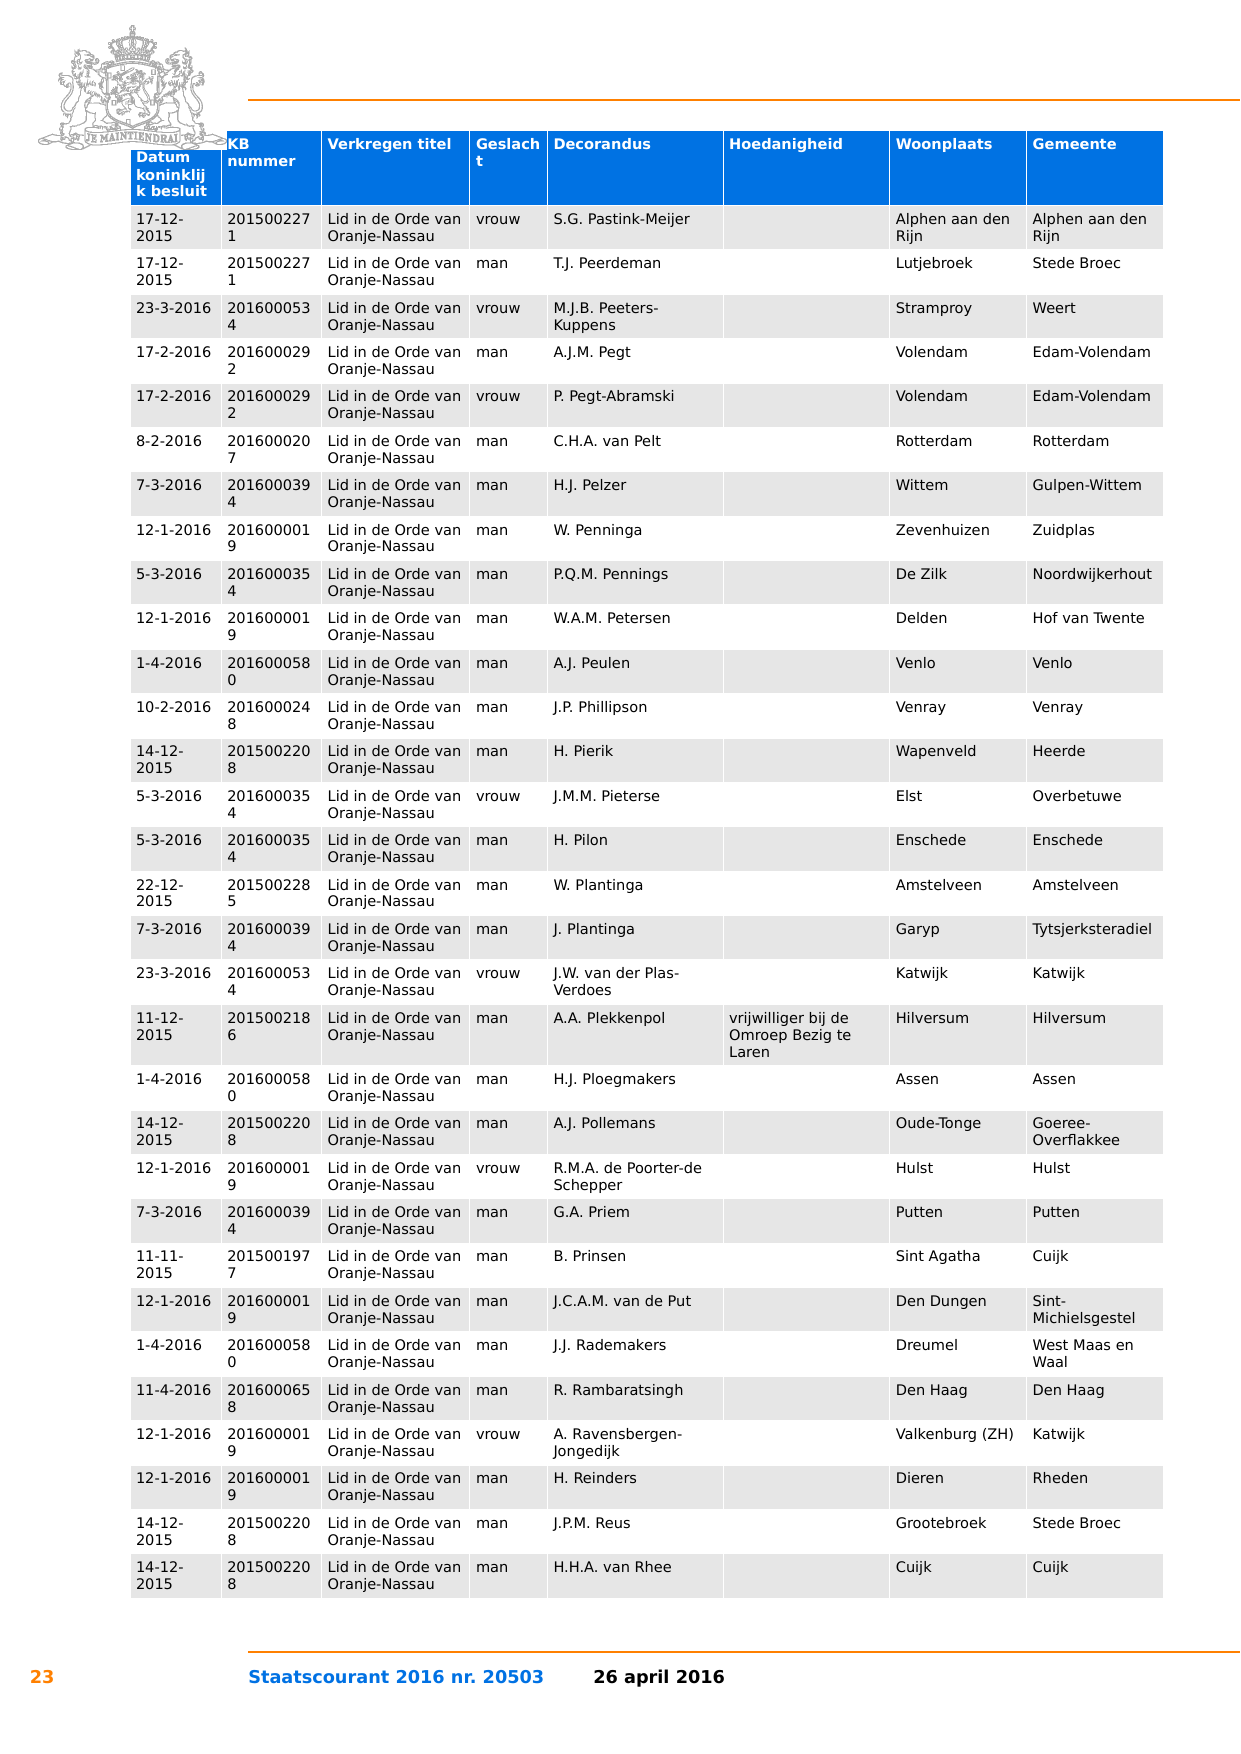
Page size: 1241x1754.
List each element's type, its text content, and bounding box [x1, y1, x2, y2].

table_cell Assen [890, 1066, 1026, 1109]
table_cell [724, 827, 889, 871]
table_cell Venlo [1027, 650, 1163, 693]
table_cell 2015001977 [222, 1244, 321, 1287]
table_cell [724, 384, 889, 427]
table_cell man [470, 1005, 547, 1065]
table_header Datum koninklijk besluit [131, 150, 221, 205]
table_cell W. Penninga [548, 517, 723, 560]
table_cell [724, 1199, 889, 1243]
table_cell man [470, 428, 547, 471]
table_cell man [470, 694, 547, 737]
table_cell Lid in de Orde van Oranje-Nassau [322, 1510, 469, 1553]
table_cell vrouw [470, 206, 547, 249]
table_cell 17-2-2016 [131, 339, 221, 382]
table_cell man [470, 1554, 547, 1598]
table_cell A.J.M. Pegt [548, 339, 723, 382]
table_cell 2016000292 [222, 384, 321, 427]
table_cell Amstelveen [890, 872, 1026, 915]
table_cell 2016000019 [222, 1466, 321, 1509]
table_cell H. Pierik [548, 739, 723, 782]
table_cell Rotterdam [890, 428, 1026, 471]
table_cell Lid in de Orde van Oranje-Nassau [322, 650, 469, 693]
table_cell W. Plantinga [548, 872, 723, 915]
table_cell 2016000019 [222, 1288, 321, 1331]
table_cell Rheden [1027, 1466, 1163, 1509]
table_cell vrouw [470, 384, 547, 427]
table_cell man [470, 1333, 547, 1376]
table_cell Lid in de Orde van Oranje-Nassau [322, 250, 469, 294]
table_cell Lid in de Orde van Oranje-Nassau [322, 1111, 469, 1154]
table_cell Lid in de Orde van Oranje-Nassau [322, 1066, 469, 1109]
table_cell vrouw [470, 1421, 547, 1464]
table_cell 12-1-2016 [131, 517, 221, 560]
table_cell Volendam [890, 339, 1026, 382]
table_cell Lid in de Orde van Oranje-Nassau [322, 472, 469, 516]
table_cell Noordwijkerhout [1027, 561, 1163, 604]
table_cell Hilversum [890, 1005, 1026, 1065]
table_cell 12-1-2016 [131, 1288, 221, 1331]
table_cell M.J.B. Peeters-Kuppens [548, 295, 723, 338]
table_cell Rotterdam [1027, 428, 1163, 471]
table_cell Lid in de Orde van Oranje-Nassau [322, 1288, 469, 1331]
table_cell vrouw [470, 783, 547, 826]
table_cell [724, 605, 889, 649]
table_cell [724, 517, 889, 560]
table_cell 2015002285 [222, 872, 321, 915]
table_cell [724, 206, 889, 249]
table_cell Weert [1027, 295, 1163, 338]
table_cell A.J. Pollemans [548, 1111, 723, 1154]
table_cell man [470, 739, 547, 782]
table_cell 2015002208 [222, 1510, 321, 1553]
table_cell man [470, 472, 547, 516]
table_cell [724, 295, 889, 338]
table_cell Wittem [890, 472, 1026, 516]
table_cell man [470, 650, 547, 693]
table_cell P. Pegt-Abramski [548, 384, 723, 427]
table_cell [724, 1466, 889, 1509]
table_cell vrouw [470, 960, 547, 1004]
table_cell H.J. Pelzer [548, 472, 723, 516]
table_cell Stede Broec [1027, 250, 1163, 294]
table_cell man [470, 1466, 547, 1509]
table_cell Hulst [890, 1155, 1026, 1198]
table_cell man [470, 916, 547, 959]
table_cell 22-12-2015 [131, 872, 221, 915]
table_cell Den Haag [1027, 1377, 1163, 1420]
table_cell Stede Broec [1027, 1510, 1163, 1553]
table_cell W.A.M. Petersen [548, 605, 723, 649]
table_cell Lid in de Orde van Oranje-Nassau [322, 872, 469, 915]
table_cell Lid in de Orde van Oranje-Nassau [322, 827, 469, 871]
table_cell man [470, 1377, 547, 1420]
table_cell 2016000658 [222, 1377, 321, 1420]
table_cell Den Dungen [890, 1288, 1026, 1331]
table_cell man [470, 517, 547, 560]
table_cell 14-12-2015 [131, 1111, 221, 1154]
table_cell [724, 1377, 889, 1420]
table_header Gemeente [1027, 131, 1163, 205]
table_cell Sint-Michielsgestel [1027, 1288, 1163, 1331]
table_cell 12-1-2016 [131, 1155, 221, 1198]
table_cell Lid in de Orde van Oranje-Nassau [322, 517, 469, 560]
table_cell T.J. Peerdeman [548, 250, 723, 294]
table_cell 11-4-2016 [131, 1377, 221, 1420]
table_cell Gulpen-Wittem [1027, 472, 1163, 516]
table_cell Cuijk [1027, 1244, 1163, 1287]
table_cell 14-12-2015 [131, 1554, 221, 1598]
table_cell J. Plantinga [548, 916, 723, 959]
table_cell J.C.A.M. van de Put [548, 1288, 723, 1331]
table_cell 5-3-2016 [131, 561, 221, 604]
table_cell vrouw [470, 295, 547, 338]
table_cell [724, 783, 889, 826]
table_cell Heerde [1027, 739, 1163, 782]
table_cell A.J. Peulen [548, 650, 723, 693]
table_cell Lid in de Orde van Oranje-Nassau [322, 1005, 469, 1065]
table_cell 14-12-2015 [131, 1510, 221, 1553]
table_cell Putten [890, 1199, 1026, 1243]
table_header Geslacht [470, 131, 547, 205]
table_cell 7-3-2016 [131, 472, 221, 516]
table_cell H.H.A. van Rhee [548, 1554, 723, 1598]
table_cell Goeree-Overflakkee [1027, 1111, 1163, 1154]
table_cell Assen [1027, 1066, 1163, 1109]
table_cell [724, 1111, 889, 1154]
table_cell J.P.M. Reus [548, 1510, 723, 1553]
table_cell [724, 916, 889, 959]
table_cell [724, 739, 889, 782]
table_cell Amstelveen [1027, 872, 1163, 915]
table_cell Dreumel [890, 1333, 1026, 1376]
table_cell Venray [1027, 694, 1163, 737]
table_cell 2016000580 [222, 1066, 321, 1109]
table_cell 2016000207 [222, 428, 321, 471]
table_cell 2015002186 [222, 1005, 321, 1065]
table_cell Lid in de Orde van Oranje-Nassau [322, 1244, 469, 1287]
table_cell 7-3-2016 [131, 1199, 221, 1243]
table_cell Hilversum [1027, 1005, 1163, 1065]
table_cell Putten [1027, 1199, 1163, 1243]
table_cell 17-12-2015 [131, 250, 221, 294]
table_cell Valkenburg (ZH) [890, 1421, 1026, 1464]
table_cell 2016000580 [222, 1333, 321, 1376]
table_cell Edam-Volendam [1027, 339, 1163, 382]
table_cell Lid in de Orde van Oranje-Nassau [322, 1554, 469, 1598]
table_cell 2015002208 [222, 739, 321, 782]
table_cell Lid in de Orde van Oranje-Nassau [322, 1466, 469, 1509]
table_cell A. Ravensbergen-Jongedijk [548, 1421, 723, 1464]
table_cell Lid in de Orde van Oranje-Nassau [322, 739, 469, 782]
table_cell Delden [890, 605, 1026, 649]
table_cell 2016000019 [222, 605, 321, 649]
table_cell [724, 428, 889, 471]
table_cell H.J. Ploegmakers [548, 1066, 723, 1109]
table_cell man [470, 1510, 547, 1553]
table_cell J.M.M. Pieterse [548, 783, 723, 826]
table_cell Sint Agatha [890, 1244, 1026, 1287]
table_cell [724, 1244, 889, 1287]
table_cell R. Rambaratsingh [548, 1377, 723, 1420]
table_cell P.Q.M. Pennings [548, 561, 723, 604]
table_cell Lid in de Orde van Oranje-Nassau [322, 1155, 469, 1198]
picture [38, 25, 227, 150]
table_cell Lid in de Orde van Oranje-Nassau [322, 384, 469, 427]
table_cell vrouw [470, 1155, 547, 1198]
table_cell H. Pilon [548, 827, 723, 871]
table_cell Lid in de Orde van Oranje-Nassau [322, 339, 469, 382]
table_cell man [470, 872, 547, 915]
table_cell Den Haag [890, 1377, 1026, 1420]
table_cell De Zilk [890, 561, 1026, 604]
table_cell 2016000019 [222, 1155, 321, 1198]
table_header Verkregen titel [322, 131, 469, 205]
table_cell 2015002271 [222, 206, 321, 249]
table_header Woonplaats [890, 131, 1026, 205]
table_header Decorandus [548, 131, 723, 205]
table_cell 2016000394 [222, 1199, 321, 1243]
table_cell Lid in de Orde van Oranje-Nassau [322, 694, 469, 737]
table_cell 5-3-2016 [131, 827, 221, 871]
table_cell G.A. Priem [548, 1199, 723, 1243]
table_cell 2016000354 [222, 561, 321, 604]
table_cell Elst [890, 783, 1026, 826]
table_cell 12-1-2016 [131, 605, 221, 649]
table_cell Volendam [890, 384, 1026, 427]
table_cell 2016000394 [222, 472, 321, 516]
table_cell Cuijk [890, 1554, 1026, 1598]
table_cell Venray [890, 694, 1026, 737]
table_header Hoedanigheid [724, 131, 889, 205]
table_cell 2016000580 [222, 650, 321, 693]
table_cell Grootebroek [890, 1510, 1026, 1553]
table_cell 17-12-2015 [131, 206, 221, 249]
table_cell [724, 1288, 889, 1331]
table_cell Oude-Tonge [890, 1111, 1026, 1154]
table_cell West Maas en Waal [1027, 1333, 1163, 1376]
table_cell [724, 960, 889, 1004]
table_cell A.A. Plekkenpol [548, 1005, 723, 1065]
table_cell [724, 1066, 889, 1109]
table_cell [724, 339, 889, 382]
table_cell 1-4-2016 [131, 650, 221, 693]
table_cell 2016000354 [222, 827, 321, 871]
table_cell 2016000534 [222, 295, 321, 338]
table_cell Lid in de Orde van Oranje-Nassau [322, 783, 469, 826]
table_cell 2016000019 [222, 517, 321, 560]
table_cell 8-2-2016 [131, 428, 221, 471]
table_cell 12-1-2016 [131, 1421, 221, 1464]
table_cell man [470, 1244, 547, 1287]
table_cell 2016000394 [222, 916, 321, 959]
table_cell Lid in de Orde van Oranje-Nassau [322, 1333, 469, 1376]
table_cell 12-1-2016 [131, 1466, 221, 1509]
table_cell Cuijk [1027, 1554, 1163, 1598]
table_cell man [470, 1066, 547, 1109]
table_cell [724, 561, 889, 604]
table_cell 11-11-2015 [131, 1244, 221, 1287]
table_cell Enschede [890, 827, 1026, 871]
table_cell Alphen aan den Rijn [890, 206, 1026, 249]
table_cell Lid in de Orde van Oranje-Nassau [322, 1199, 469, 1243]
table_cell man [470, 339, 547, 382]
table_cell Lid in de Orde van Oranje-Nassau [322, 206, 469, 249]
table_cell Lid in de Orde van Oranje-Nassau [322, 428, 469, 471]
table_cell [724, 250, 889, 294]
table_header KB nummer [222, 131, 321, 205]
table_cell Zuidplas [1027, 517, 1163, 560]
table_cell Hof van Twente [1027, 605, 1163, 649]
table_cell Stramproy [890, 295, 1026, 338]
table_cell man [470, 1199, 547, 1243]
table_cell H. Reinders [548, 1466, 723, 1509]
table_cell 10-2-2016 [131, 694, 221, 737]
table_cell 2016000354 [222, 783, 321, 826]
table_cell B. Prinsen [548, 1244, 723, 1287]
table_cell Enschede [1027, 827, 1163, 871]
table_cell Edam-Volendam [1027, 384, 1163, 427]
table_cell Hulst [1027, 1155, 1163, 1198]
table_cell 1-4-2016 [131, 1333, 221, 1376]
table_cell Lid in de Orde van Oranje-Nassau [322, 295, 469, 338]
table_cell [724, 1333, 889, 1376]
table_cell [724, 1155, 889, 1198]
table_cell [724, 1421, 889, 1464]
table_cell Wapenveld [890, 739, 1026, 782]
table_cell Lid in de Orde van Oranje-Nassau [322, 916, 469, 959]
table_cell Katwijk [1027, 960, 1163, 1004]
table_cell vrijwilliger bij de Omroep Bezig te Laren [724, 1005, 889, 1065]
table_cell Alphen aan den Rijn [1027, 206, 1163, 249]
table_cell S.G. Pastink-Meijer [548, 206, 723, 249]
table_cell 17-2-2016 [131, 384, 221, 427]
table_cell C.H.A. van Pelt [548, 428, 723, 471]
table_cell Lutjebroek [890, 250, 1026, 294]
table_cell Dieren [890, 1466, 1026, 1509]
table_cell [724, 650, 889, 693]
table_cell 23-3-2016 [131, 295, 221, 338]
table_cell J.P. Phillipson [548, 694, 723, 737]
table_cell 14-12-2015 [131, 739, 221, 782]
table_cell man [470, 1288, 547, 1331]
table_cell 11-12-2015 [131, 1005, 221, 1065]
table_cell 23-3-2016 [131, 960, 221, 1004]
table_cell [724, 694, 889, 737]
table_cell man [470, 827, 547, 871]
table_cell 2015002208 [222, 1554, 321, 1598]
table_cell R.M.A. de Poorter-de Schepper [548, 1155, 723, 1198]
table_cell Venlo [890, 650, 1026, 693]
table_cell Katwijk [1027, 1421, 1163, 1464]
table_cell 2015002208 [222, 1111, 321, 1154]
table_cell Lid in de Orde van Oranje-Nassau [322, 1421, 469, 1464]
table_cell Katwijk [890, 960, 1026, 1004]
table_cell Lid in de Orde van Oranje-Nassau [322, 1377, 469, 1420]
table_cell Lid in de Orde van Oranje-Nassau [322, 605, 469, 649]
table_cell 2016000292 [222, 339, 321, 382]
table_cell [724, 1510, 889, 1553]
table_cell 2015002271 [222, 250, 321, 294]
table_cell 5-3-2016 [131, 783, 221, 826]
table_cell man [470, 561, 547, 604]
table_cell Tytsjerksteradiel [1027, 916, 1163, 959]
table_cell [724, 872, 889, 915]
table_cell man [470, 605, 547, 649]
table_cell man [470, 250, 547, 294]
table_cell Lid in de Orde van Oranje-Nassau [322, 960, 469, 1004]
table_cell [724, 1554, 889, 1598]
table_cell man [470, 1111, 547, 1154]
table_cell Garyp [890, 916, 1026, 959]
table_cell 7-3-2016 [131, 916, 221, 959]
table_cell Lid in de Orde van Oranje-Nassau [322, 561, 469, 604]
table_cell Overbetuwe [1027, 783, 1163, 826]
table_cell Zevenhuizen [890, 517, 1026, 560]
table_cell 2016000019 [222, 1421, 321, 1464]
table_cell 1-4-2016 [131, 1066, 221, 1109]
table_cell J.J. Rademakers [548, 1333, 723, 1376]
table_cell [724, 472, 889, 516]
table_cell J.W. van der Plas-Verdoes [548, 960, 723, 1004]
table_cell 2016000248 [222, 694, 321, 737]
table_cell 2016000534 [222, 960, 321, 1004]
